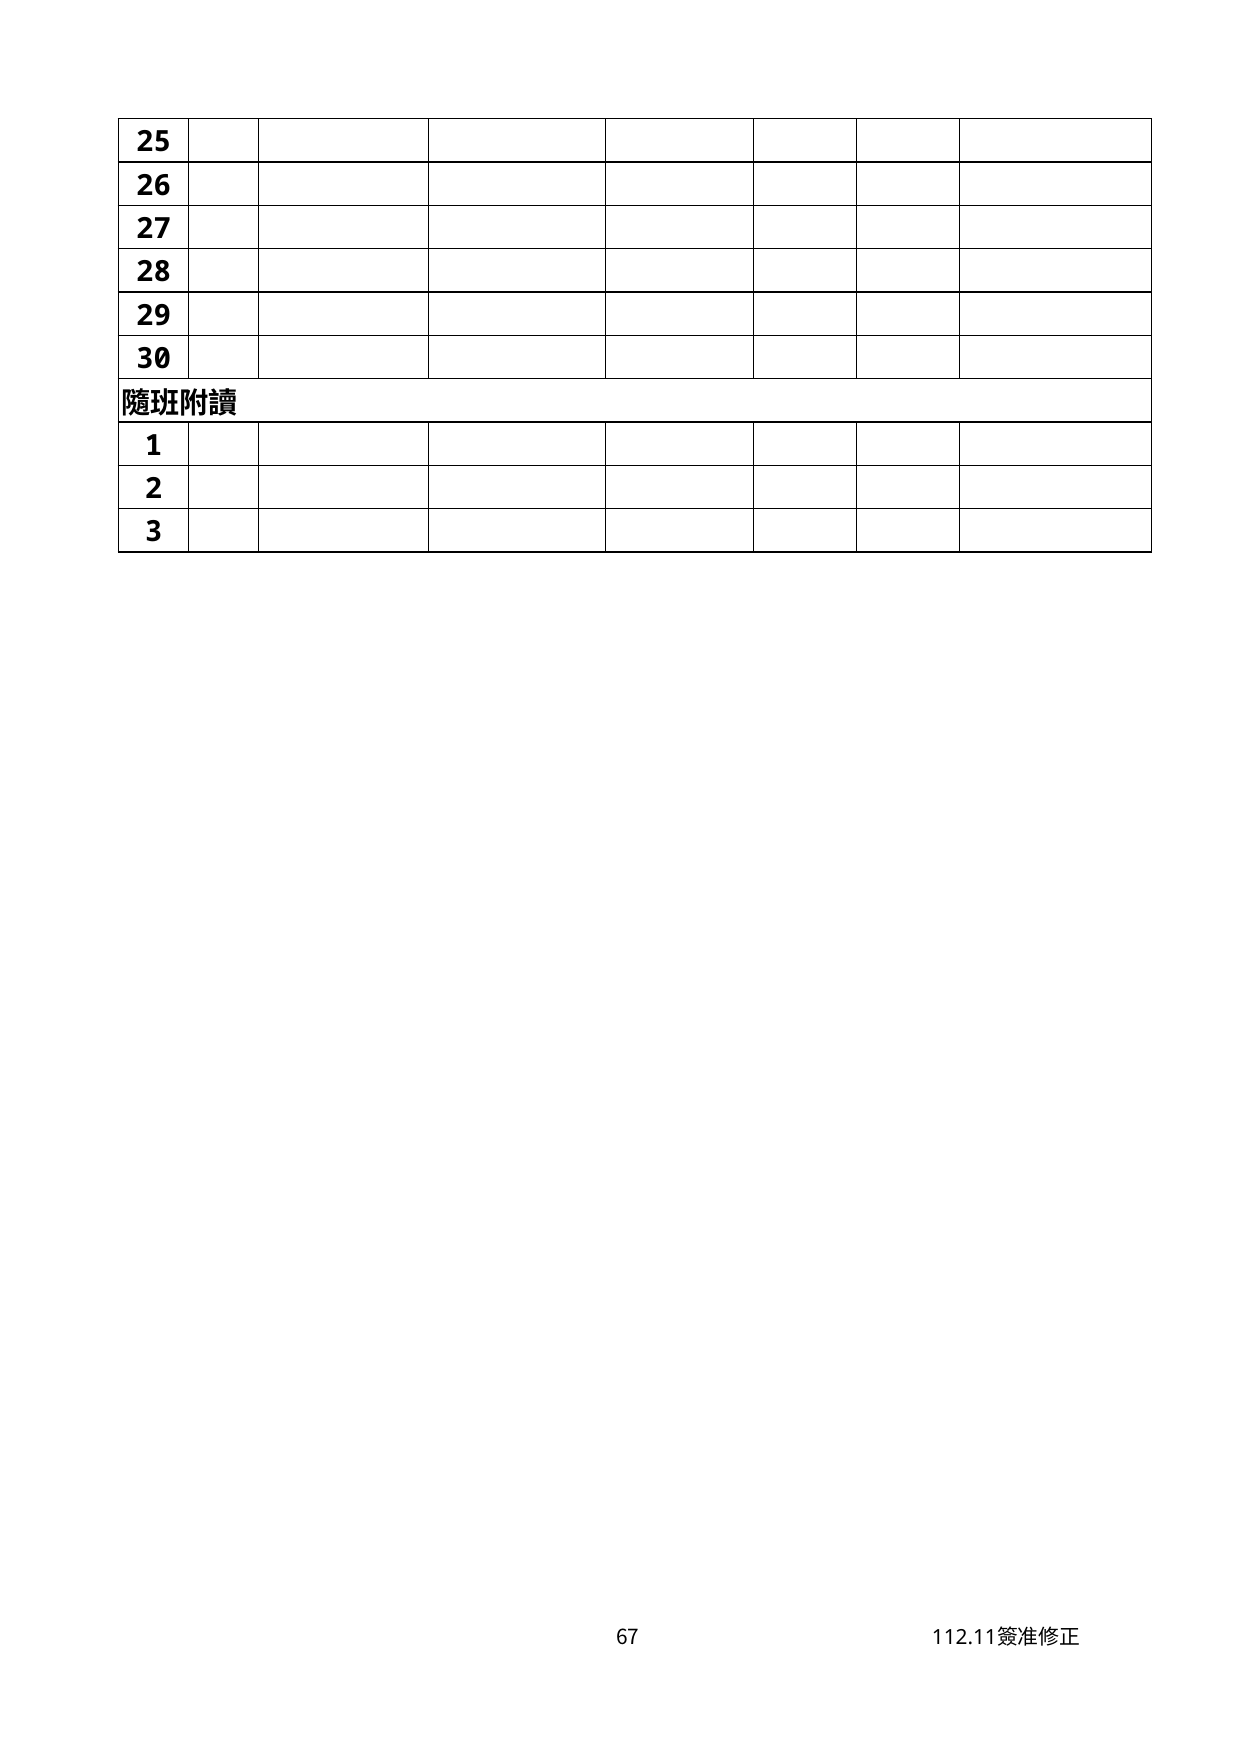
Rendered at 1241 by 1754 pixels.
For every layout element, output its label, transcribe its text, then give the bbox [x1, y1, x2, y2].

table_cell [754, 466, 856, 508]
table_cell [189, 249, 258, 291]
table_cell [606, 509, 753, 551]
table_cell 30 [119, 336, 188, 378]
table_cell [960, 423, 1151, 465]
table_cell [960, 163, 1151, 205]
table_cell [960, 293, 1151, 335]
table_cell [606, 336, 753, 378]
table_cell 隨班附讀 [119, 379, 1151, 421]
table_cell [189, 423, 258, 465]
table_cell [960, 466, 1151, 508]
table_cell [189, 509, 258, 551]
table_cell 1 [119, 423, 188, 465]
table_cell [754, 509, 856, 551]
table_cell [754, 293, 856, 335]
table_cell 2 [119, 466, 188, 508]
table_cell [429, 336, 605, 378]
table_cell [429, 509, 605, 551]
table_cell [259, 293, 428, 335]
table_cell [259, 119, 428, 161]
table_cell [259, 336, 428, 378]
table_cell [960, 336, 1151, 378]
table_cell [754, 249, 856, 291]
table_cell [754, 423, 856, 465]
table_cell [189, 466, 258, 508]
table_cell [259, 163, 428, 205]
table_cell [606, 293, 753, 335]
table_cell [259, 423, 428, 465]
table_cell [259, 249, 428, 291]
table_cell [189, 163, 258, 205]
table_cell [960, 119, 1151, 161]
table_cell [857, 293, 959, 335]
table_cell [189, 119, 258, 161]
table_cell [259, 466, 428, 508]
table_cell [429, 163, 605, 205]
table_cell [754, 119, 856, 161]
table_cell [857, 249, 959, 291]
table_cell [429, 119, 605, 161]
table_cell [606, 466, 753, 508]
table_cell [857, 336, 959, 378]
table_cell [429, 466, 605, 508]
table_cell [960, 206, 1151, 248]
table_cell [606, 249, 753, 291]
table_cell [189, 336, 258, 378]
table_cell [606, 423, 753, 465]
table_cell 3 [119, 509, 188, 551]
table_cell [606, 206, 753, 248]
table_cell [606, 163, 753, 205]
table_cell [754, 206, 856, 248]
table_cell [429, 293, 605, 335]
table_cell [606, 119, 753, 161]
table_cell [259, 206, 428, 248]
table_cell 25 [119, 119, 188, 161]
table_cell [429, 249, 605, 291]
table_cell [960, 249, 1151, 291]
table_cell [960, 509, 1151, 551]
table_cell [857, 163, 959, 205]
table_cell [857, 206, 959, 248]
table_cell 26 [119, 163, 188, 205]
table_cell 29 [119, 293, 188, 335]
table_cell [857, 466, 959, 508]
table_cell [754, 163, 856, 205]
table_cell [754, 336, 856, 378]
table_cell 28 [119, 249, 188, 291]
table_cell [189, 206, 258, 248]
table_cell [857, 423, 959, 465]
table_cell [429, 423, 605, 465]
table_cell [259, 509, 428, 551]
table_cell [429, 206, 605, 248]
table_cell 27 [119, 206, 188, 248]
table_cell [857, 119, 959, 161]
table_cell [189, 293, 258, 335]
table_cell [857, 509, 959, 551]
